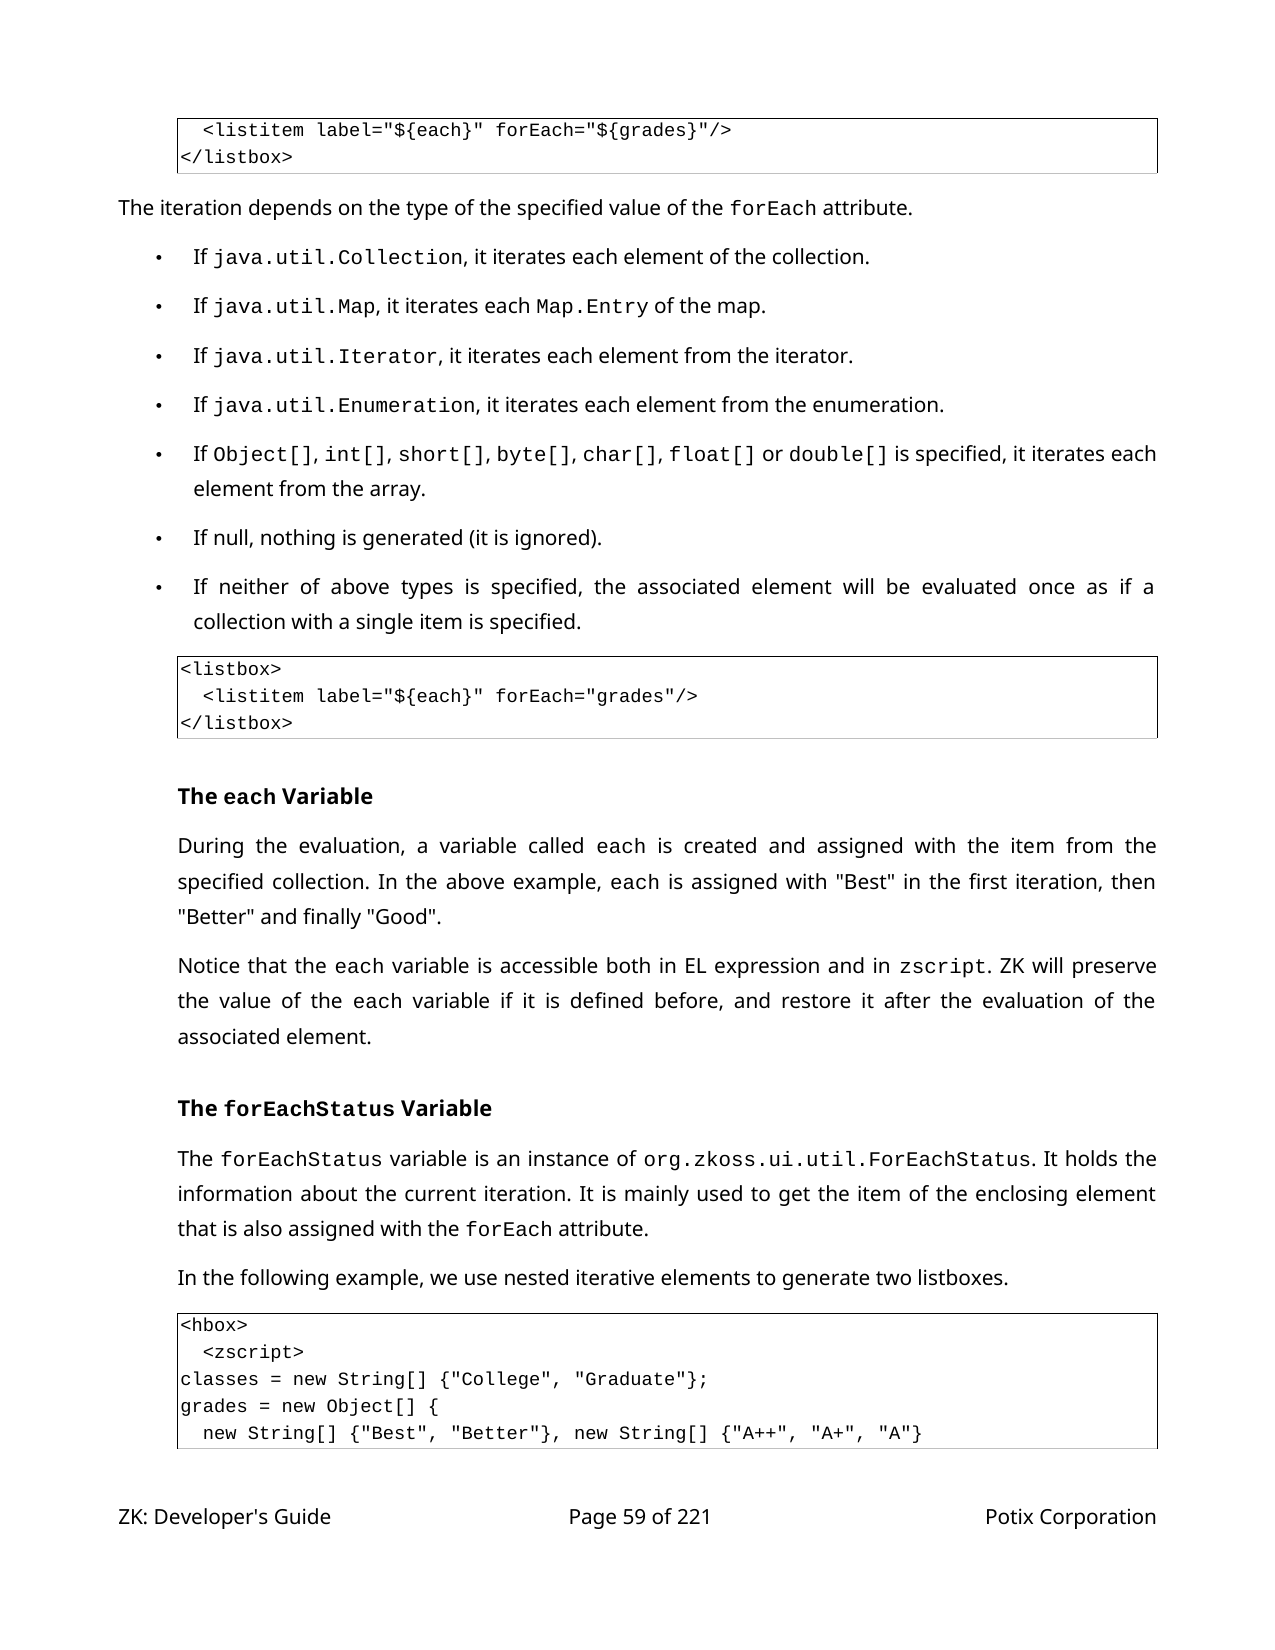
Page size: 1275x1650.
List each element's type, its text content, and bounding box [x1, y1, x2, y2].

text <listbox> [178, 657, 1157, 681]
text </listbox> [178, 711, 1157, 738]
text <listitem label="${each}" forEach="grades"/> [178, 683, 1157, 708]
subtitle The forEachStatus Variable [177, 1093, 1157, 1123]
text <zscript> [178, 1339, 1157, 1364]
list If null, nothing is generated (it is ignored). [156, 523, 1157, 552]
text new String[] {"Best", "Better"}, new String[] {"A++", "A+", "A"} [178, 1421, 1157, 1448]
list If Object[], int[], short[], byte[], char[], float[] or double[] is specified, it iterates each element from the array. [156, 439, 1157, 503]
text <hbox> [178, 1314, 1157, 1337]
text During the evaluation, a variable called each is created and assigned with the item from the specified collection. In the above example, each is assigned with "Best" in the first iteration, then "Better" and finally "Good". [177, 831, 1157, 931]
subtitle The each Variable [177, 781, 1157, 811]
text </listbox> [178, 145, 1157, 173]
text The iteration depends on the type of the specified value of the forEach attribute. [118, 193, 1157, 222]
text The forEachStatus variable is an instance of org.zkoss.ui.util.ForEachStatus. It holds the information about the current iteration. It is mainly used to get the item of the enclosing element that is also assigned with the forEach attribute. [177, 1144, 1157, 1243]
text classes = new String[] {"College", "Graduate"}; [178, 1367, 1157, 1391]
text Notice that the each variable is accessible both in EL expression and in zscript. ZK will preserve the value of the each variable if it is defined before, and restore it after the evaluation of the associated element. [177, 951, 1157, 1050]
text In the following example, we use nested iterative elements to generate two listboxes. [177, 1263, 1157, 1292]
text grades = new Object[] { [178, 1394, 1157, 1418]
text <listitem label="${each}" forEach="${grades}"/> [178, 119, 1157, 142]
list If neither of above types is specified, the associated element will be evaluated once as if a collection with a single item is specified. [156, 572, 1157, 636]
list If java.util.Iterator, it iterates each element from the iterator. [156, 341, 1157, 369]
list If java.util.Collection, it iterates each element of the collection. [156, 242, 1157, 271]
list If java.util.Enumeration, it iterates each element from the enumeration. [156, 390, 1157, 418]
list If java.util.Map, it iterates each Map.Entry of the map. [156, 292, 1157, 320]
